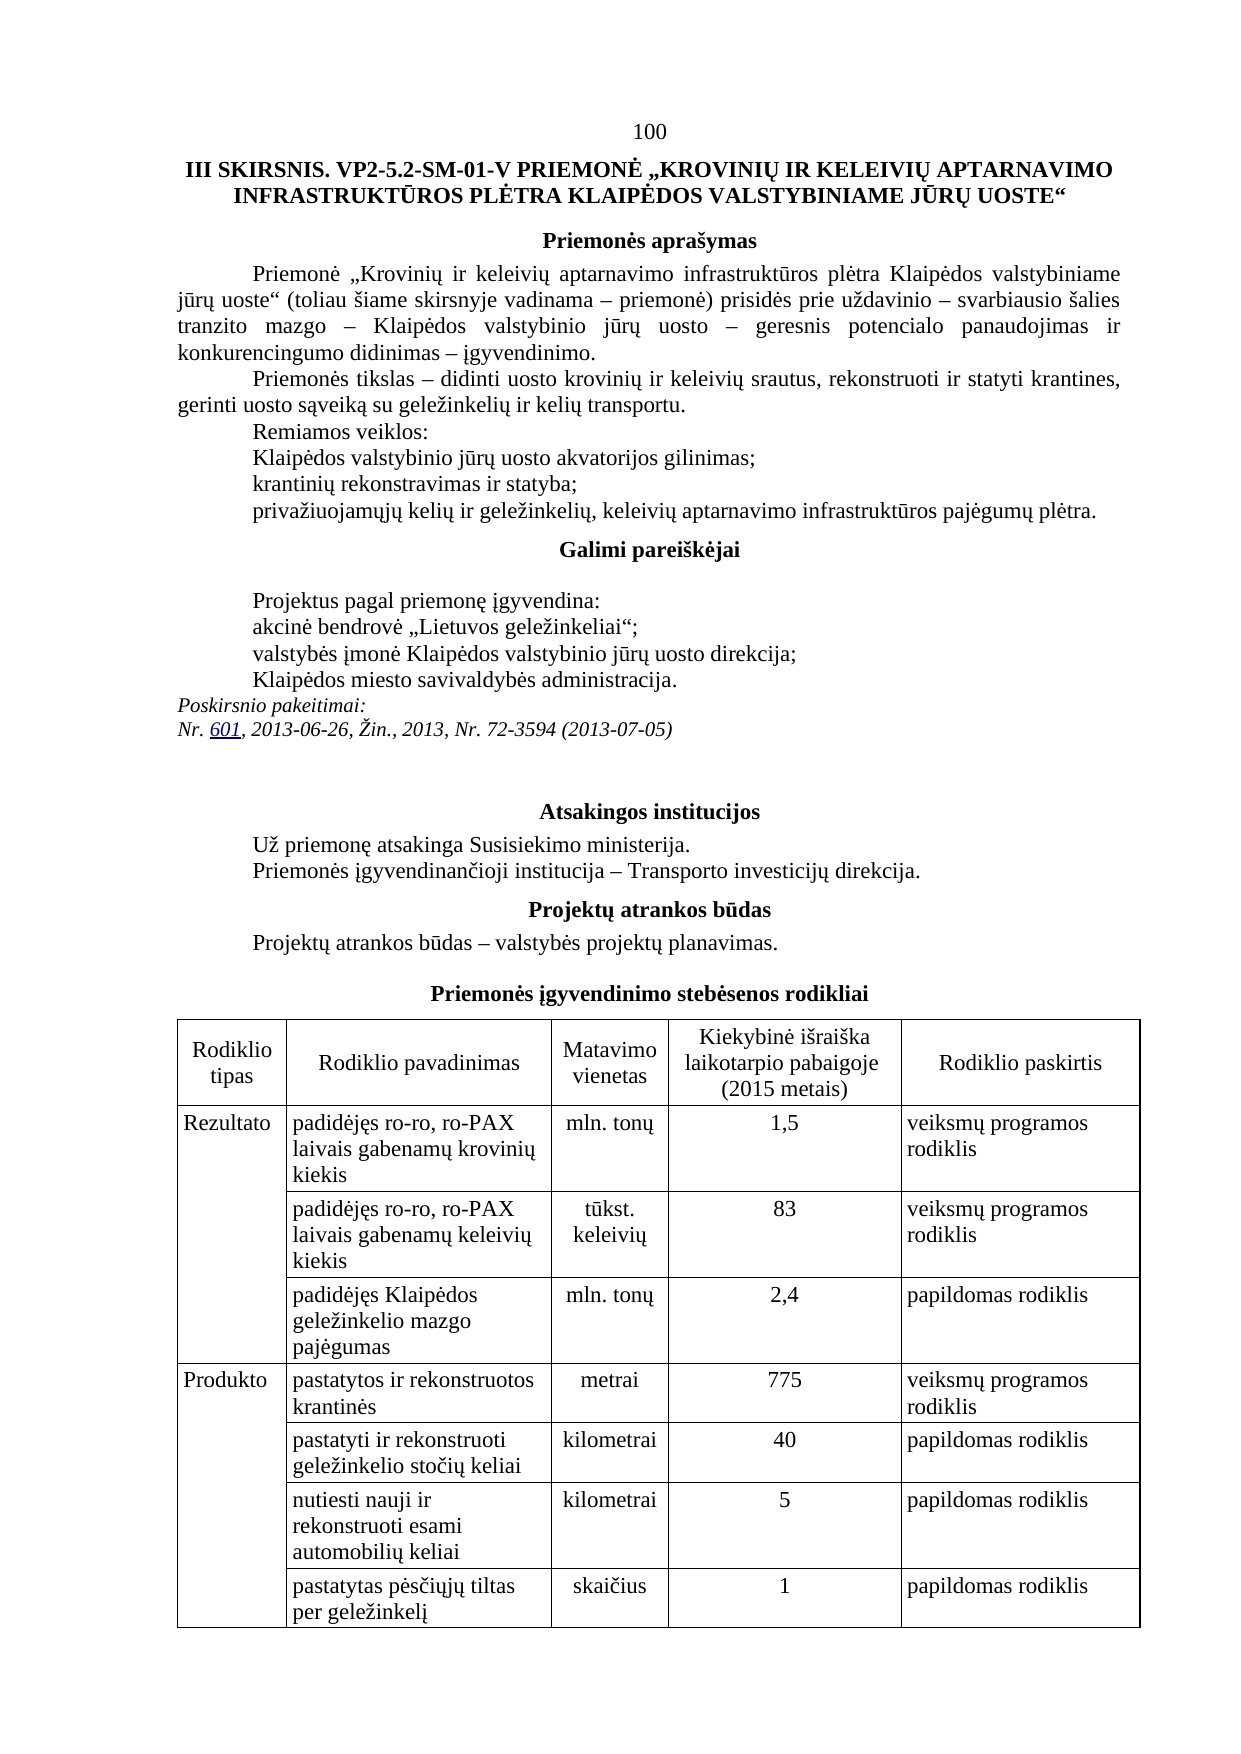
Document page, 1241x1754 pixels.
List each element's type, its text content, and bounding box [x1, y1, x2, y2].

table_cell 1 [669, 1569, 901, 1627]
table_cell 83 [669, 1192, 901, 1277]
table_cell papildomas rodiklis [902, 1423, 1139, 1482]
table_cell papildomas rodiklis [902, 1278, 1139, 1363]
table_cell papildomas rodiklis [902, 1483, 1139, 1568]
table_cell mln. tonų [552, 1106, 668, 1191]
text Projektus pagal priemonę įgyvendina: [177, 587, 1122, 613]
table_cell tūkst. keleivių [552, 1192, 668, 1277]
text Klaipėdos valstybinio jūrų uosto akvatorijos gilinimas; [177, 444, 1122, 471]
table_cell 5 [669, 1483, 901, 1568]
text Priemonės aprašymas [177, 227, 1122, 253]
subtitle III SKIRSNIS. VP2-5.2-SM-01-V priemonė „krovinių ir keleivių aptarnavimo infrastruktūros plėtra klaipėdos valstybiniame jūrų uoste“ [177, 156, 1122, 208]
table_cell Produkto [178, 1364, 286, 1627]
table_header Rodiklio pavadinimas [287, 1020, 551, 1105]
table_cell kilometrai [552, 1423, 668, 1482]
text akcinė bendrovė „Lietuvos geležinkeliai“; [177, 613, 1122, 640]
text Nr. 601, 2013-06-26, Žin., 2013, Nr. 72-3594 (2013-07-05) [177, 717, 1122, 741]
text Remiamos veiklos: [177, 418, 1122, 444]
table_cell padidėjęs Klaipėdos geležinkelio mazgo pajėgumas [287, 1278, 551, 1363]
text Projektų atrankos būdas [177, 896, 1122, 922]
table_cell padidėjęs ro-ro, ro-PAX laivais gabenamų krovinių kiekis [287, 1106, 551, 1191]
table_cell mln. tonų [552, 1278, 668, 1363]
text Atsakingos institucijos [177, 798, 1122, 824]
table_header Kiekybinė išraiška laikotarpio pabaigoje (2015 metais) [669, 1020, 901, 1105]
table_cell veiksmų programos rodiklis [902, 1106, 1139, 1191]
table_cell papildomas rodiklis [902, 1569, 1139, 1627]
table_header Matavimo vienetas [552, 1020, 668, 1105]
table_cell Rezultato [178, 1106, 286, 1363]
table_cell padidėjęs ro-ro, ro-PAX laivais gabenamų keleivių kiekis [287, 1192, 551, 1277]
table_cell veiksmų programos rodiklis [902, 1192, 1139, 1277]
text Priemonės tikslas – didinti uosto krovinių ir keleivių srautus, rekonstruoti ir statyti krantines, gerinti uosto sąveiką su geležinkelių ir kelių transportu. [177, 365, 1122, 418]
text Projektų atrankos būdas – valstybės projektų planavimas. [177, 929, 1122, 955]
table_cell pastatytos ir rekonstruotos krantinės [287, 1364, 551, 1422]
text valstybės įmonė Klaipėdos valstybinio jūrų uosto direkcija; [177, 640, 1122, 666]
table_cell 775 [669, 1364, 901, 1422]
table_cell skaičius [552, 1569, 668, 1627]
text Galimi pareiškėjai [177, 536, 1122, 562]
table_cell veiksmų programos rodiklis [902, 1364, 1139, 1422]
text Už priemonę atsakinga Susisiekimo ministerija. [177, 831, 1122, 857]
table_header Rodiklio tipas [178, 1020, 286, 1105]
table_cell 2,4 [669, 1278, 901, 1363]
table_cell nutiesti nauji ir rekonstruoti esami automobilių keliai [287, 1483, 551, 1568]
table_cell pastatyti ir rekonstruoti geležinkelio stočių keliai [287, 1423, 551, 1482]
text Poskirsnio pakeitimai: [177, 692, 1122, 717]
table_cell 40 [669, 1423, 901, 1482]
table_cell kilometrai [552, 1483, 668, 1568]
text Klaipėdos miesto savivaldybės administracija. [177, 666, 1122, 692]
table_cell metrai [552, 1364, 668, 1422]
table_header Rodiklio paskirtis [902, 1020, 1139, 1105]
text krantinių rekonstravimas ir statyba; [177, 471, 1122, 497]
table_cell pastatytas pėsčiųjų tiltas per geležinkelį [287, 1569, 551, 1627]
text Priemonės įgyvendinančioji institucija – Transporto investicijų direkcija. [177, 857, 1122, 883]
table_cell 1,5 [669, 1106, 901, 1191]
text Priemonė „Krovinių ir keleivių aptarnavimo infrastruktūros plėtra Klaipėdos valstybiniame jūrų uoste“ (toliau šiame skirsnyje vadinama – priemonė) prisidės prie uždavinio – svarbiausio šalies tranzito mazgo – Klaipėdos valstybinio jūrų uosto – geresnis potencialo panaudojimas ir konkurencingumo didinimas – įgyvendinimo. [177, 260, 1122, 365]
text privažiuojamųjų kelių ir geležinkelių, keleivių aptarnavimo infrastruktūros pajėgumų plėtra. [177, 497, 1122, 523]
text Priemonės įgyvendinimo stebėsenos rodikliai [177, 980, 1122, 1006]
